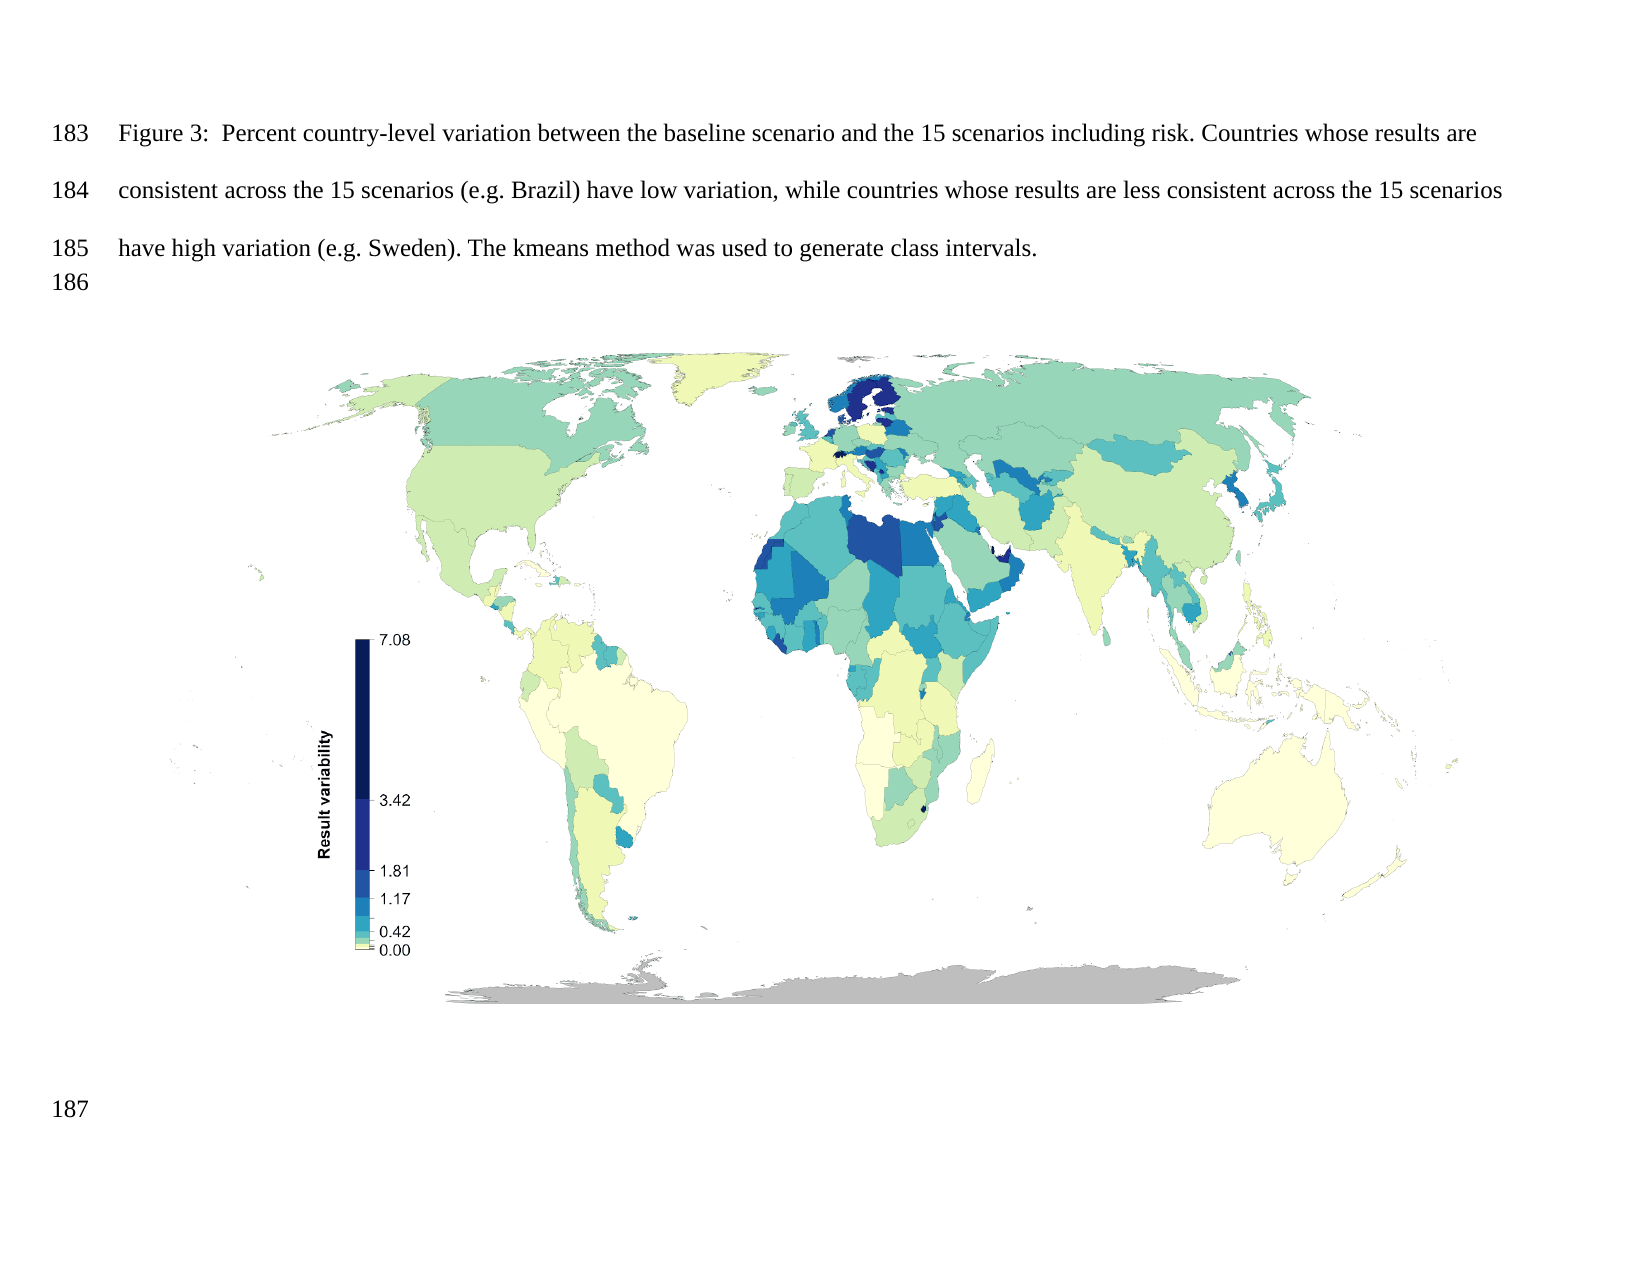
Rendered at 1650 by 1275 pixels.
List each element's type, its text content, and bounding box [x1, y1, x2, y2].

picture [118, 290, 1514, 1066]
text Figure 3: Percent country-level variation between the baseline scenario and the 15 scenarios including risk. Countries whose results are consistent across the 15 scenarios (e.g. Brazil) have low variation, while countries whose results are less consistent across the 15 scenarios have high variation (e.g. Sweden). The kmeans method was used to generate class intervals. [118, 118, 1532, 262]
